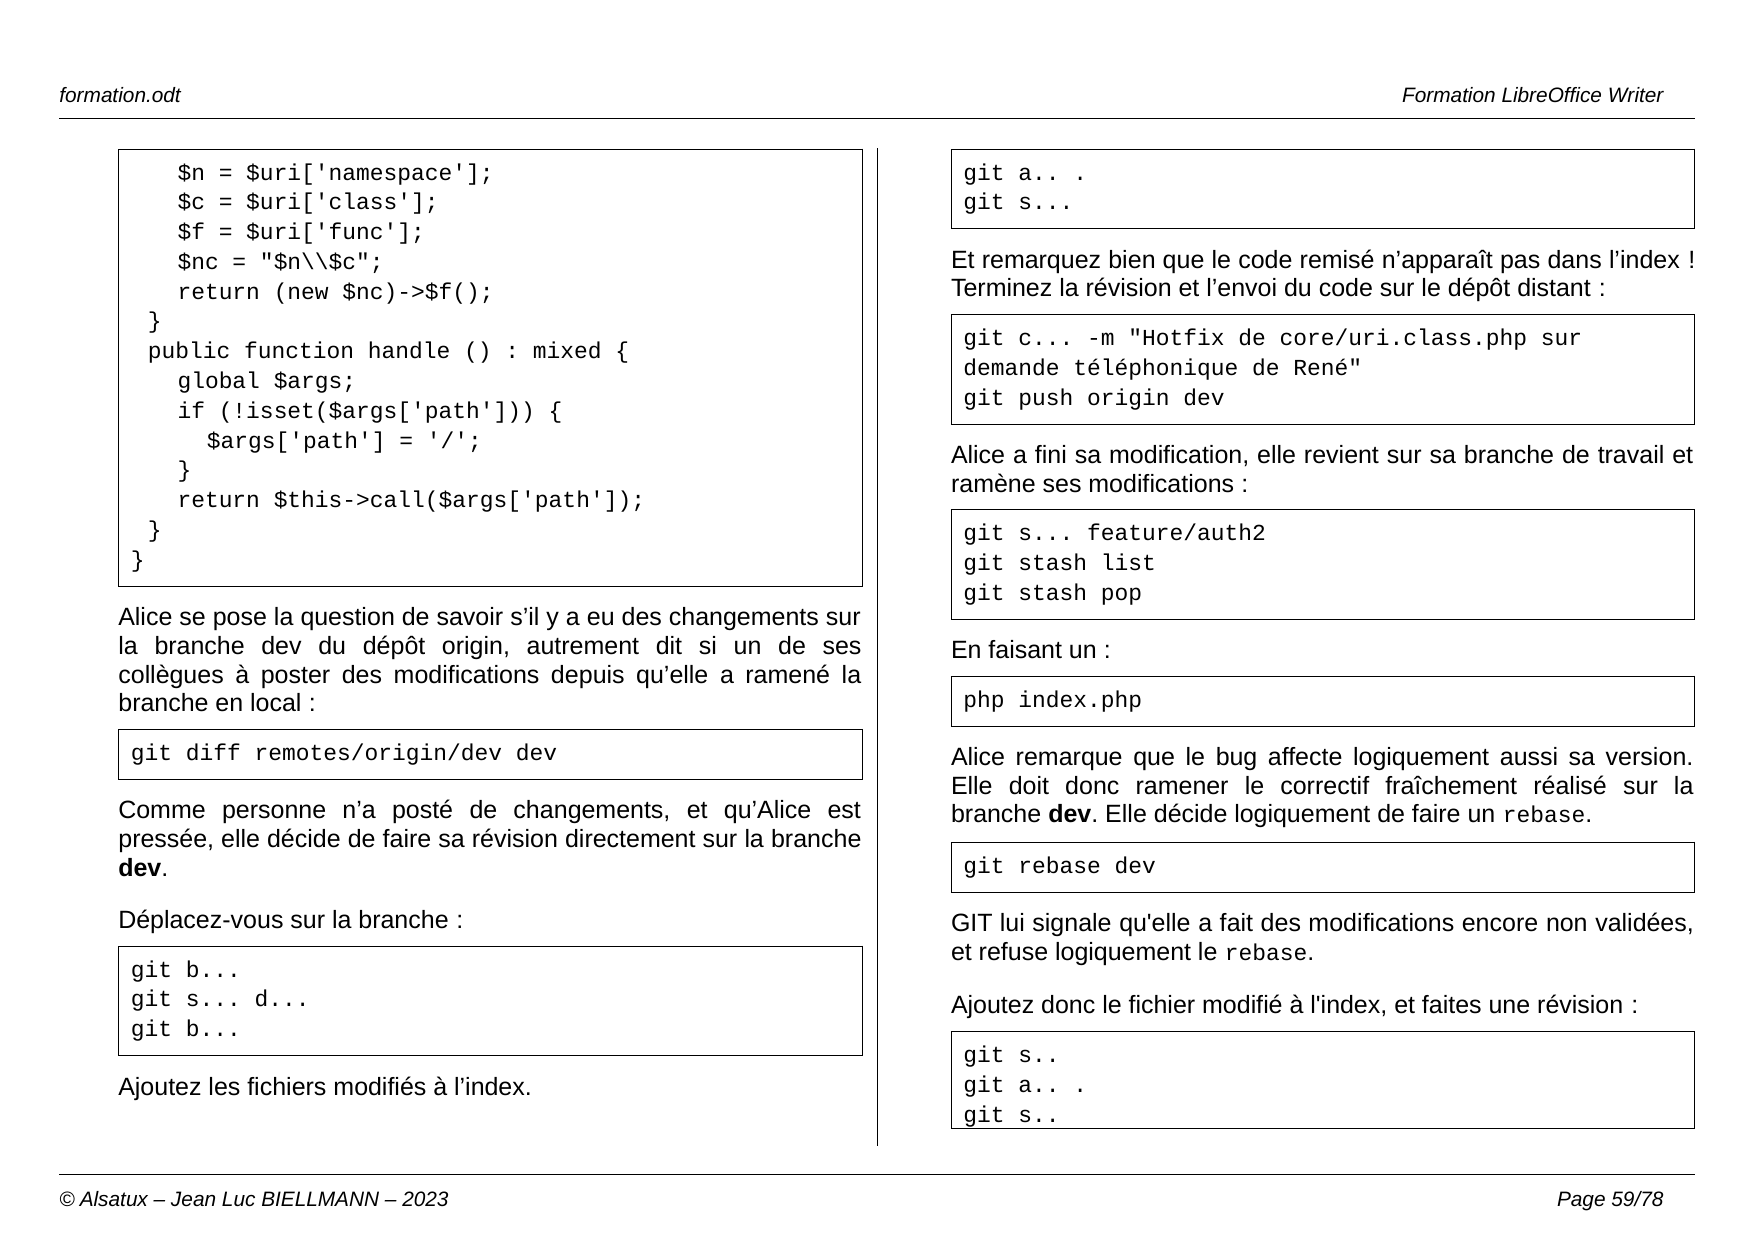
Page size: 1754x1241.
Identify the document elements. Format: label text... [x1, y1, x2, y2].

text git a.. . [952, 150, 1694, 178]
text $f = $uri['func']; [119, 208, 862, 238]
text Déplacez-vous sur la branche : [118, 905, 862, 934]
text $nc = "$n\\$c"; [119, 238, 862, 268]
text git diff remotes/origin/dev dev [119, 730, 862, 779]
text git s.. [952, 1091, 1694, 1128]
text Ajoutez donc le fichier modifié à l'index, et faites une révision : [951, 991, 1695, 1019]
text $c = $uri['class']; [119, 178, 862, 208]
text git s... feature/auth2 [952, 510, 1694, 539]
text Et remarquez bien que le code remisé n’apparaît pas dans l’index ! Terminez la révision et l’envoi du code sur le dépôt distant : [951, 245, 1695, 302]
text return (new $nc)->$f(); [119, 268, 862, 297]
text git c... -m "Hotfix de core/uri.class.php sur demande téléphonique de René" [952, 315, 1694, 373]
text git stash pop [952, 569, 1694, 619]
text Alice se pose la question de savoir s’il y a eu des changements sur la branche dev du dépôt origin, autrement dit si un de ses collègues à poster des modifications depuis qu’elle a ramené la branche en local : [118, 602, 862, 717]
text Alice a fini sa modification, elle revient sur sa branche de travail et ramène ses modifications : [951, 440, 1695, 497]
text git s... d... [119, 975, 862, 1005]
text } [119, 297, 862, 327]
text git s.. [952, 1032, 1694, 1061]
text public function handle () : mixed { [119, 327, 862, 357]
text GIT lui signale qu'elle a fait des modifications encore non validées, et refuse logiquement le rebase. [951, 908, 1695, 967]
text Alice remarque que le bug affecte logiquement aussi sa version. Elle doit donc ramener le correctif fraîchement réalisé sur la branche dev. Elle décide logiquement de faire un rebase. [951, 742, 1695, 830]
text Ajoutez les fichiers modifiés à l’index. [118, 1072, 862, 1100]
text if (!isset($args['path'])) { [119, 387, 862, 417]
text En faisant un : [951, 635, 1695, 664]
text git b... [119, 947, 862, 975]
text Comme personne n’a posté de changements, et qu’Alice est pressée, elle décide de faire sa révision directement sur la branche dev. [118, 795, 862, 882]
text } [119, 536, 862, 586]
text git stash list [952, 539, 1694, 569]
text } [119, 446, 862, 476]
text $n = $uri['namespace']; [119, 150, 862, 178]
text git rebase dev [952, 843, 1694, 892]
text return $this->call($args['path']); [119, 476, 862, 506]
text } [119, 506, 862, 536]
text global $args; [119, 357, 862, 387]
text $args['path'] = '/'; [119, 417, 862, 446]
text php index.php [952, 677, 1694, 726]
text git a.. . [952, 1061, 1694, 1091]
text git push origin dev [952, 373, 1694, 424]
text git b... [119, 1005, 862, 1055]
text git s... [952, 178, 1694, 228]
